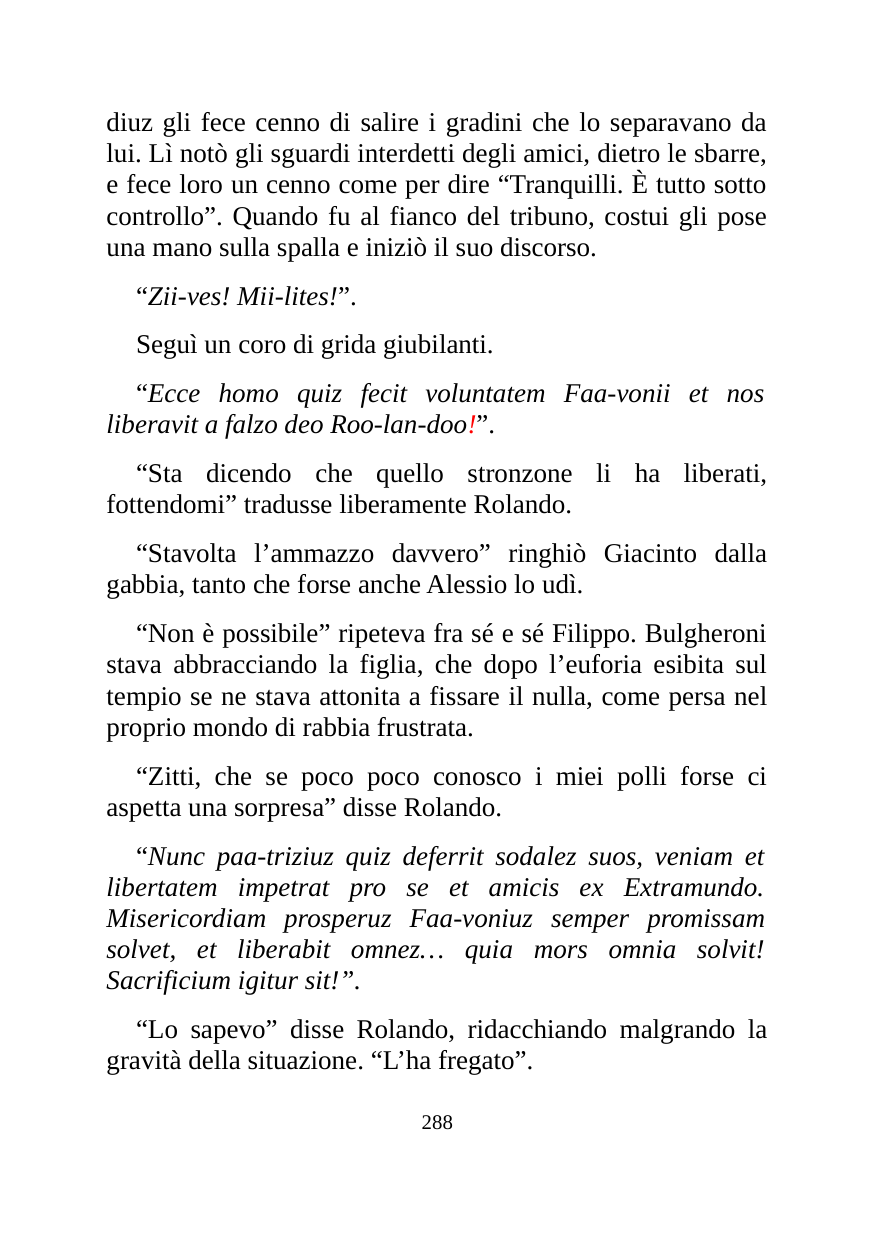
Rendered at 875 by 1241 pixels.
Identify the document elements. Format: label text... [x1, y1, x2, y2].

text “Lo sapevo” disse Rolando, ridacchiando malgrando la gravità della situazione. “L’ha fregato”. [106, 1013, 768, 1075]
text “Zitti, che se poco poco conosco i miei polli forse ci aspetta una sorpresa” disse Rolando. [106, 760, 768, 822]
text diuz gli fece cenno di salire i gradini che lo separavano da lui. Lì notò gli sguardi interdetti degli amici, dietro le sbarre, e fece loro un cenno come per dire “Tranquilli. È tutto sotto controllo”. Quando fu al fianco del tribuno, costui gli pose una mano sulla spalla e iniziò il suo discorso. [106, 106, 768, 262]
text Seguì un coro di grida giubilanti. [106, 328, 768, 360]
text “Nunc paa-triziuz quiz deferrit sodalez suos, veniam et libertatem impetrat pro se et amicis ex Extramundo. Misericordiam prosperuz Faa-voniuz semper promissam solvet, et liberabit omnez… quia mors omnia solvit! Sacrificium igitur sit!”. [106, 840, 768, 995]
text “Zii-ves! Mii-lites!”. [106, 280, 768, 311]
text “Sta dicendo che quello stronzone li ha liberati, fottendomi” tradusse liberamente Rolando. [106, 457, 768, 520]
text “Stavolta l’ammazzo davvero” ringhiò Giacinto dalla gabbia, tanto che forse anche Alessio lo udì. [106, 537, 768, 600]
text “Ecce homo quiz fecit voluntatem Faa-vonii et nos liberavit a falzo deo Roo-lan-doo!”. [106, 377, 768, 440]
text “Non è possibile” ripeteva fra sé e sé Filippo. Bulgheroni stava abbracciando la figlia, che dopo l’euforia esibita sul tempio se ne stava attonita a fissare il nulla, come persa nel proprio mondo di rabbia frustrata. [106, 617, 768, 742]
